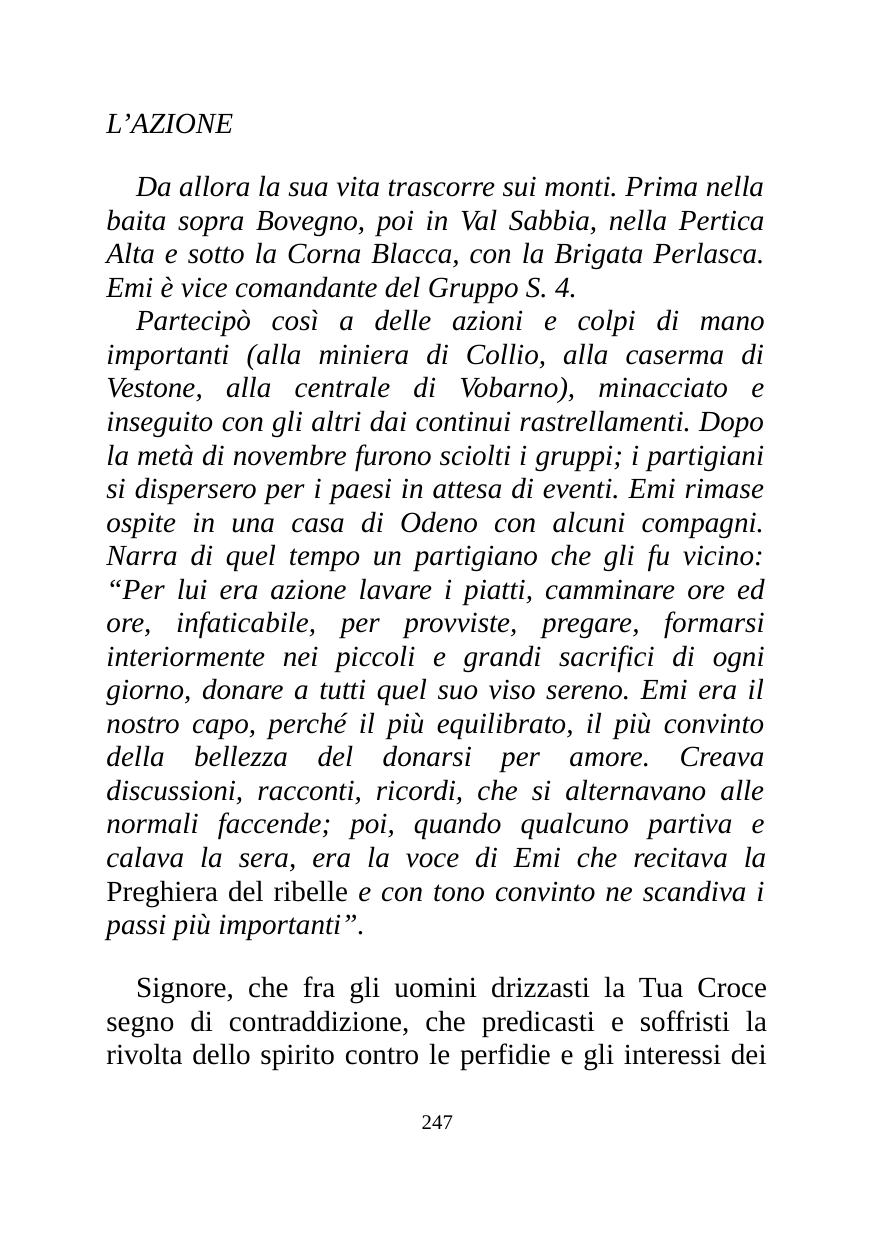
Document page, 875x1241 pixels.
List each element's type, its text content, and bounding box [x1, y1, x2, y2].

text Signore, che fra gli uomini drizzasti la Tua Croce segno di contraddizione, che predicasti e soffristi la rivolta dello spirito contro le perfidie e gli interessi dei [106, 970, 768, 1071]
text Partecipò così a delle azioni e colpi di mano importanti (alla miniera di Collio, alla caserma di Vestone, alla centrale di Vobarno), minacciato e inseguito con gli altri dai continui rastrellamenti. Dopo la metà di novembre furono sciolti i gruppi; i partigiani si dispersero per i paesi in attesa di eventi. Emi rimase ospite in una casa di Odeno con alcuni compagni. Narra di quel tempo un partigiano che gli fu vicino: “Per lui era azione lavare i piatti, camminare ore ed ore, infaticabile, per provviste, pregare, formarsi interiormente nei piccoli e grandi sacrifici di ogni giorno, donare a tutti quel suo viso sereno. Emi era il nostro capo, perché il più equilibrato, il più convinto della bellezza del donarsi per amore. Creava discussioni, racconti, ricordi, che si alternavano alle normali faccende; poi, quando qualcuno partiva e calava la sera, era la voce di Emi che recitava la Preghiera del ribelle e con tono convinto ne scandiva i passi più importanti”. [106, 303, 768, 941]
subtitle L’AZIONE [106, 106, 768, 140]
text Da allora la sua vita trascorre sui monti. Prima nella baita sopra Bovegno, poi in Val Sabbia, nella Pertica Alta e sotto la Corna Blacca, con la Brigata Perlasca. Emi è vice comandante del Gruppo S. 4. [106, 169, 768, 303]
